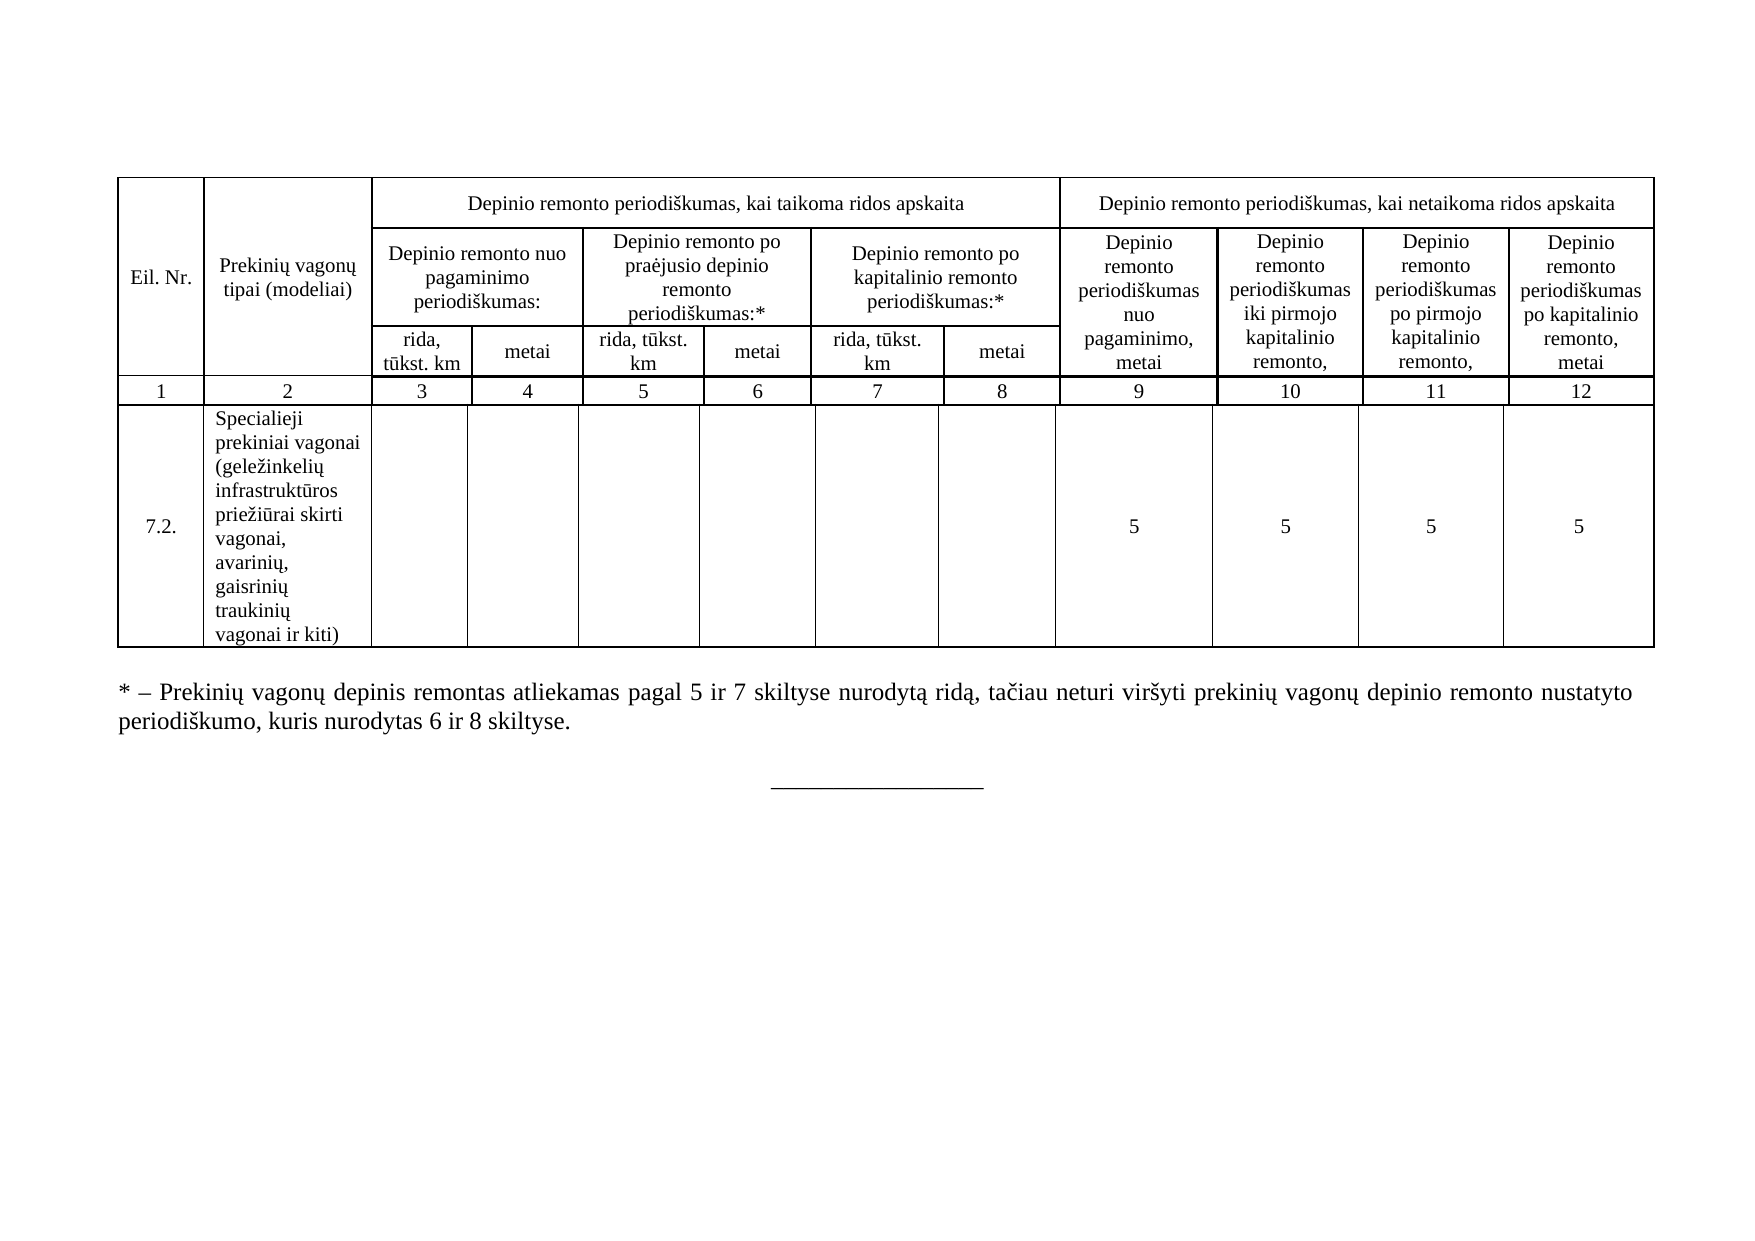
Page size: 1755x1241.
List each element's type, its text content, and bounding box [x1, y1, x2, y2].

table_cell metai [705, 327, 810, 375]
table_cell 11 [1364, 378, 1508, 403]
table_cell Depinio remonto periodiškumas po kapitalinio remonto, metai [1510, 229, 1653, 375]
table_cell rida, tūkst. km [584, 327, 703, 375]
table_cell 3 [373, 378, 471, 403]
text * – Prekinių vagonų depinis remontas atliekamas pagal 5 ir 7 skiltyse nurodytą ridą, tačiau neturi viršyti prekinių vagonų depinio remonto nustatyto periodiškumo, kuris nurodytas 6 ir 8 skiltyse. [118, 677, 1636, 734]
table_cell 5 [1359, 406, 1503, 646]
table_cell 5 [1056, 406, 1212, 646]
table_cell Depinio remonto periodiškumas nuo pagaminimo, metai [1061, 229, 1216, 375]
table_cell Depinio remonto periodiškumas iki pirmojo kapitalinio remonto, metai [1219, 229, 1362, 375]
table_cell [372, 406, 467, 646]
table_cell Depinio remonto periodiškumas po pirmojo kapitalinio remonto, metai [1364, 229, 1508, 375]
table_header Depinio remonto periodiškumas, kai netaikoma ridos apskaita [1061, 178, 1653, 227]
table_cell 1 [119, 376, 203, 403]
table_cell [579, 406, 699, 646]
text _________________ [118, 763, 1636, 792]
table_cell rida, tūkst. km [812, 327, 943, 375]
table_cell metai [945, 327, 1059, 375]
table_cell 5 [1504, 406, 1653, 646]
table_header Prekinių vagonų tipai (modeliai) [205, 178, 371, 375]
table_cell 6 [705, 378, 810, 403]
table_cell [468, 406, 578, 646]
table_cell [816, 406, 938, 646]
table_cell [939, 406, 1055, 646]
table_cell 5 [1213, 406, 1358, 646]
table_cell 4 [473, 378, 582, 403]
table_cell 2 [205, 376, 371, 403]
table_cell Depinio remonto po praėjusio depinio remonto periodiškumas:* [584, 229, 810, 325]
table_cell 7 [812, 378, 943, 403]
table_cell Depinio remonto nuo pagaminimo periodiškumas: [373, 229, 582, 325]
table_header Eil. Nr. [119, 178, 203, 375]
table_header Depinio remonto periodiškumas, kai taikoma ridos apskaita [373, 178, 1059, 227]
table_cell 9 [1061, 378, 1216, 403]
table_cell 12 [1510, 378, 1653, 403]
table_cell Specialieji prekiniai vagonai (geležinkelių infrastruktūros priežiūrai skirti vagonai, avarinių, gaisrinių traukinių vagonai ir kiti) [204, 406, 371, 646]
table_cell 5 [584, 378, 703, 403]
table_cell Depinio remonto po kapitalinio remonto periodiškumas:* [812, 229, 1059, 325]
table_cell 10 [1219, 378, 1362, 403]
table_cell [700, 406, 815, 646]
table_cell 8 [945, 378, 1059, 403]
table_cell rida, tūkst. km [373, 327, 471, 375]
table_cell metai [473, 327, 582, 375]
table_cell 7.2. [119, 406, 203, 646]
